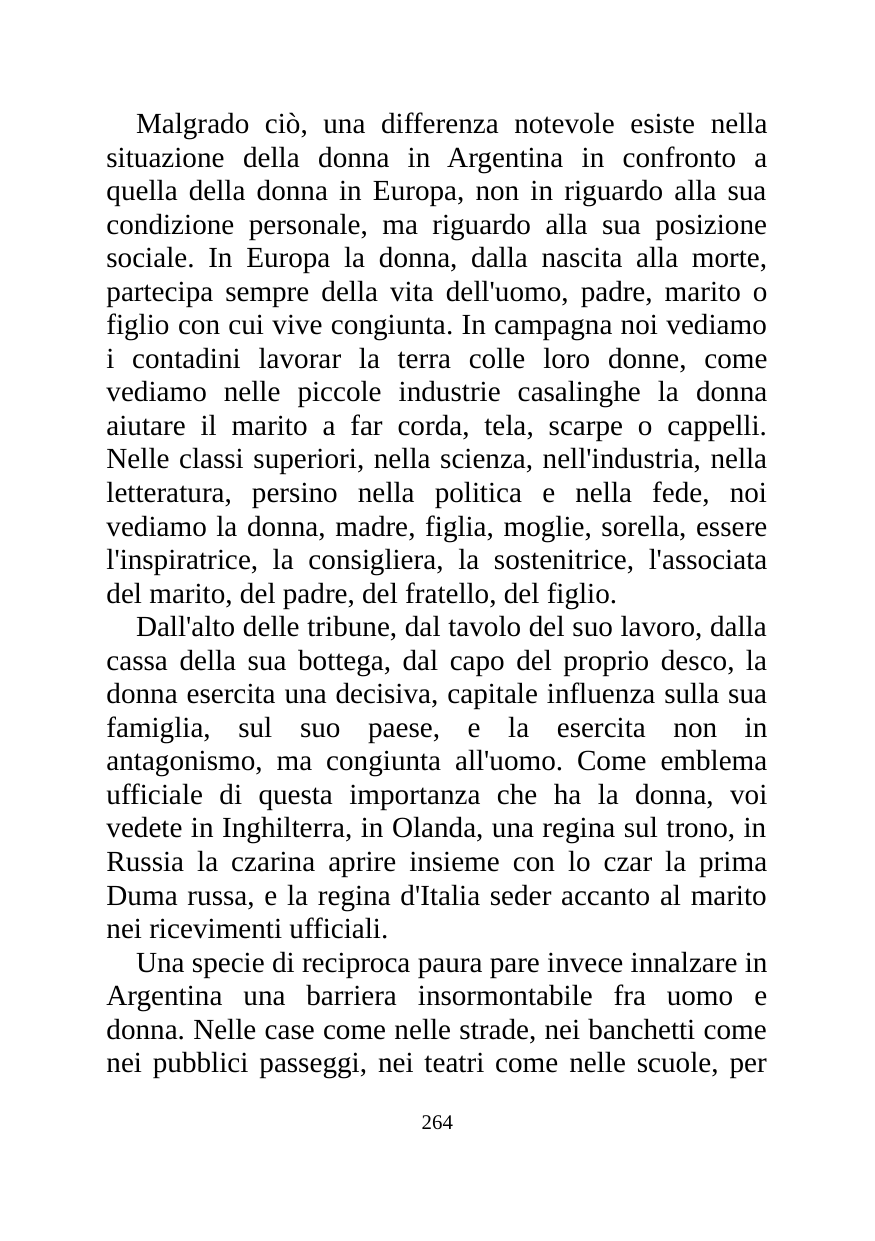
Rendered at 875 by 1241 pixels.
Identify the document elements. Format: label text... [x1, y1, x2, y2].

text Una specie di reciproca paura pare invece innalzare in Argentina una barriera insormontabile fra uomo e donna. Nelle case come nelle strade, nei banchetti come nei pubblici passeggi, nei teatri come nelle scuole, per [106, 945, 768, 1079]
text Dall'alto delle tribune, dal tavolo del suo lavoro, dalla cassa della sua bottega, dal capo del proprio desco, la donna esercita una decisiva, capitale influenza sulla sua famiglia, sul suo paese, e la esercita non in antagonismo, ma congiunta all'uomo. Come emblema ufficiale di questa importanza che ha la donna, voi vedete in Inghilterra, in Olanda, una regina sul trono, in Russia la czarina aprire insieme con lo czar la prima Duma russa, e la regina d'Italia seder accanto al marito nei ricevimenti ufficiali. [106, 609, 768, 945]
text Malgrado ciò, una differenza notevole esiste nella situazione della donna in Argentina in confronto a quella della donna in Europa, non in riguardo alla sua condizione personale, ma riguardo alla sua posizione sociale. In Europa la donna, dalla nascita alla morte, partecipa sempre della vita dell'uomo, padre, marito o figlio con cui vive congiunta. In campagna noi vediamo i contadini lavorar la terra colle loro donne, come vediamo nelle piccole industrie casalinghe la donna aiutare il marito a far corda, tela, scarpe o cappelli. Nelle classi superiori, nella scienza, nell'industria, nella letteratura, persino nella politica e nella fede, noi vediamo la donna, madre, figlia, moglie, sorella, essere l'inspiratrice, la consigliera, la sostenitrice, l'associata del marito, del padre, del fratello, del figlio. [106, 106, 768, 609]
